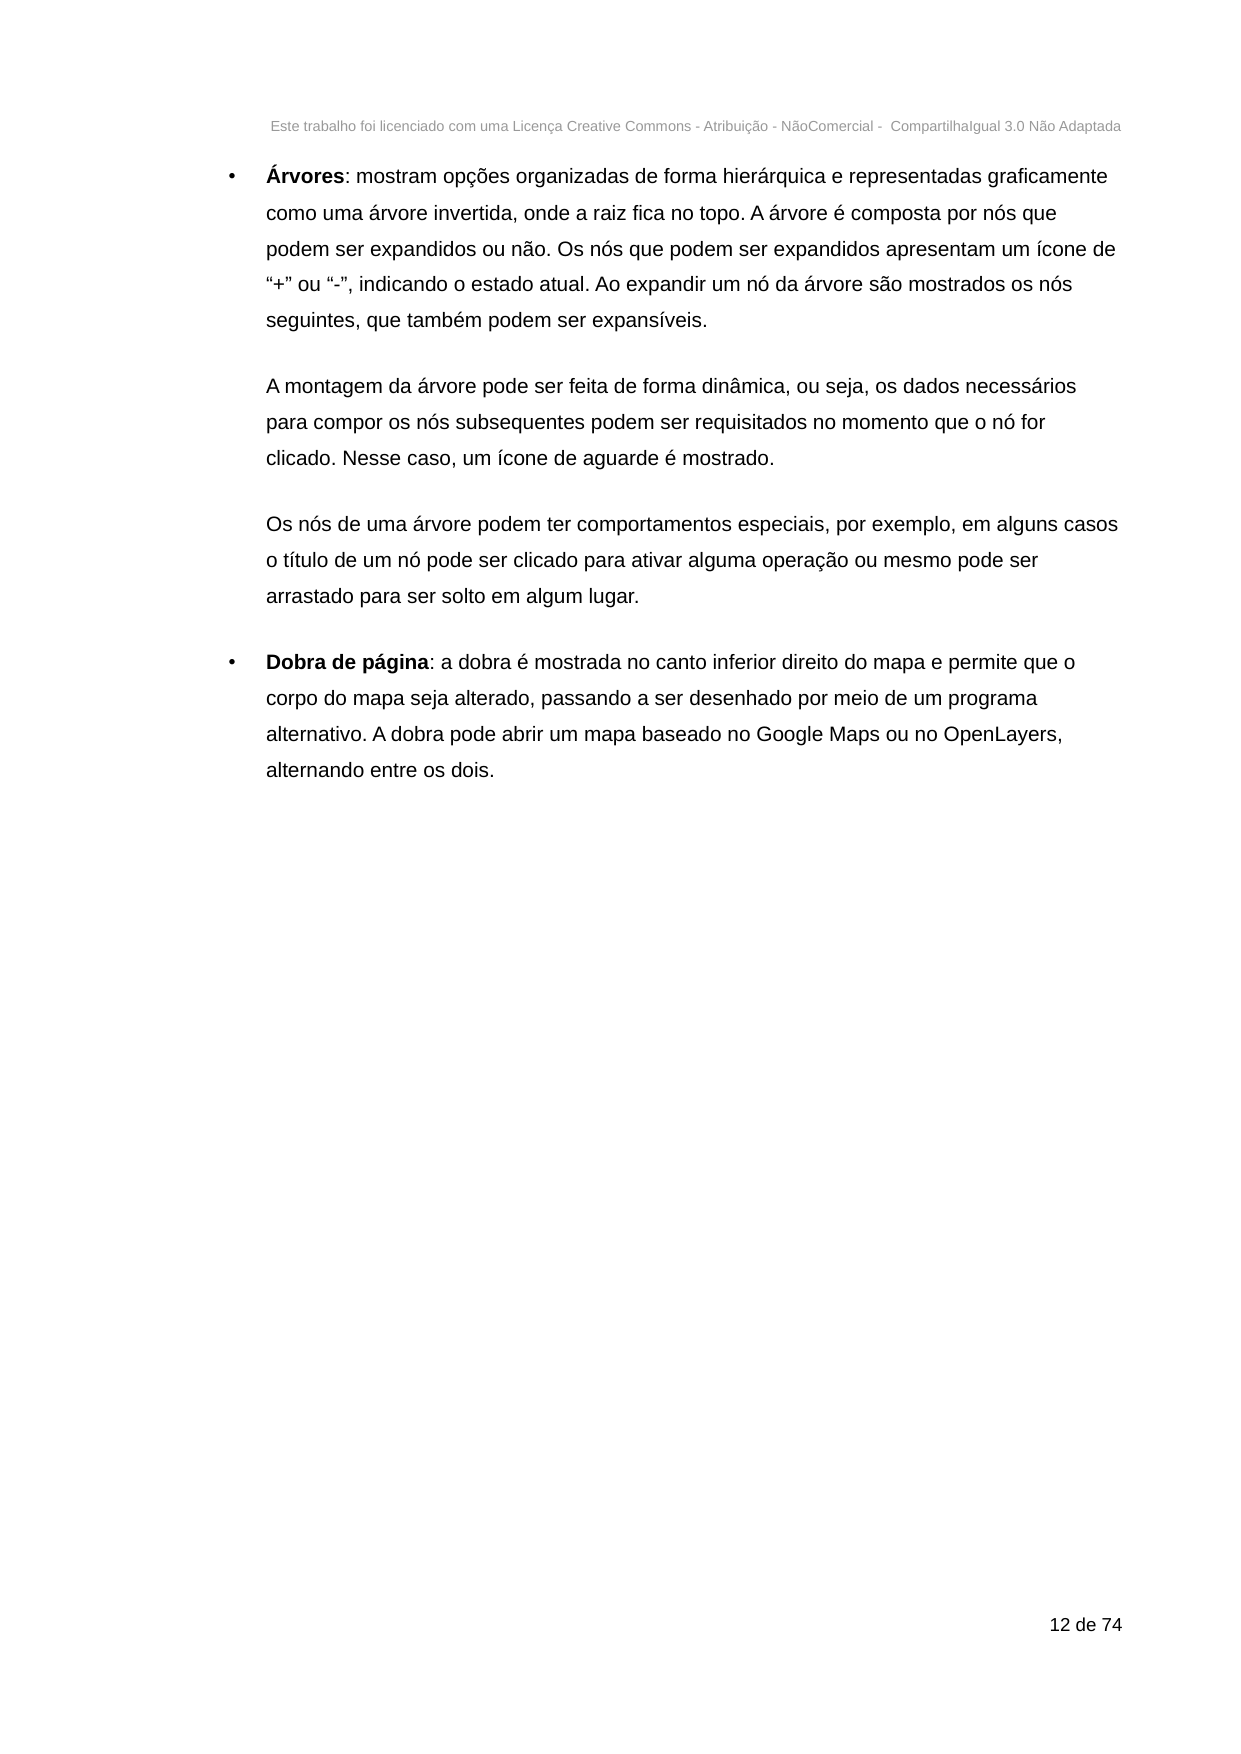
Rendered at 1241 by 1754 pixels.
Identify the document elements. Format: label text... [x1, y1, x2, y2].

list Os nós de uma árvore podem ter comportamentos especiais, por exemplo, em alguns casos o título de um nó pode ser clicado para ativar alguma operação ou mesmo pode ser arrastado para ser solto em algum lugar. [228, 512, 1122, 608]
list Dobra de página: a dobra é mostrada no canto inferior direito do mapa e permite que o corpo do mapa seja alterado, passando a ser desenhado por meio de um programa alternativo. A dobra pode abrir um mapa baseado no Google Maps ou no OpenLayers, alternando entre os dois. [228, 650, 1122, 782]
list Árvores: mostram opções organizadas de forma hierárquica e representadas graficamente como uma árvore invertida, onde a raiz fica no topo. A árvore é composta por nós que podem ser expandidos ou não. Os nós que podem ser expandidos apresentam um ícone de “+” ou “-”, indicando o estado atual. Ao expandir um nó da árvore são mostrados os nós seguintes, que também podem ser expansíveis. [228, 164, 1122, 332]
list A montagem da árvore pode ser feita de forma dinâmica, ou seja, os dados necessários para compor os nós subsequentes podem ser requisitados no momento que o nó for clicado. Nesse caso, um ícone de aguarde é mostrado. [228, 374, 1122, 470]
